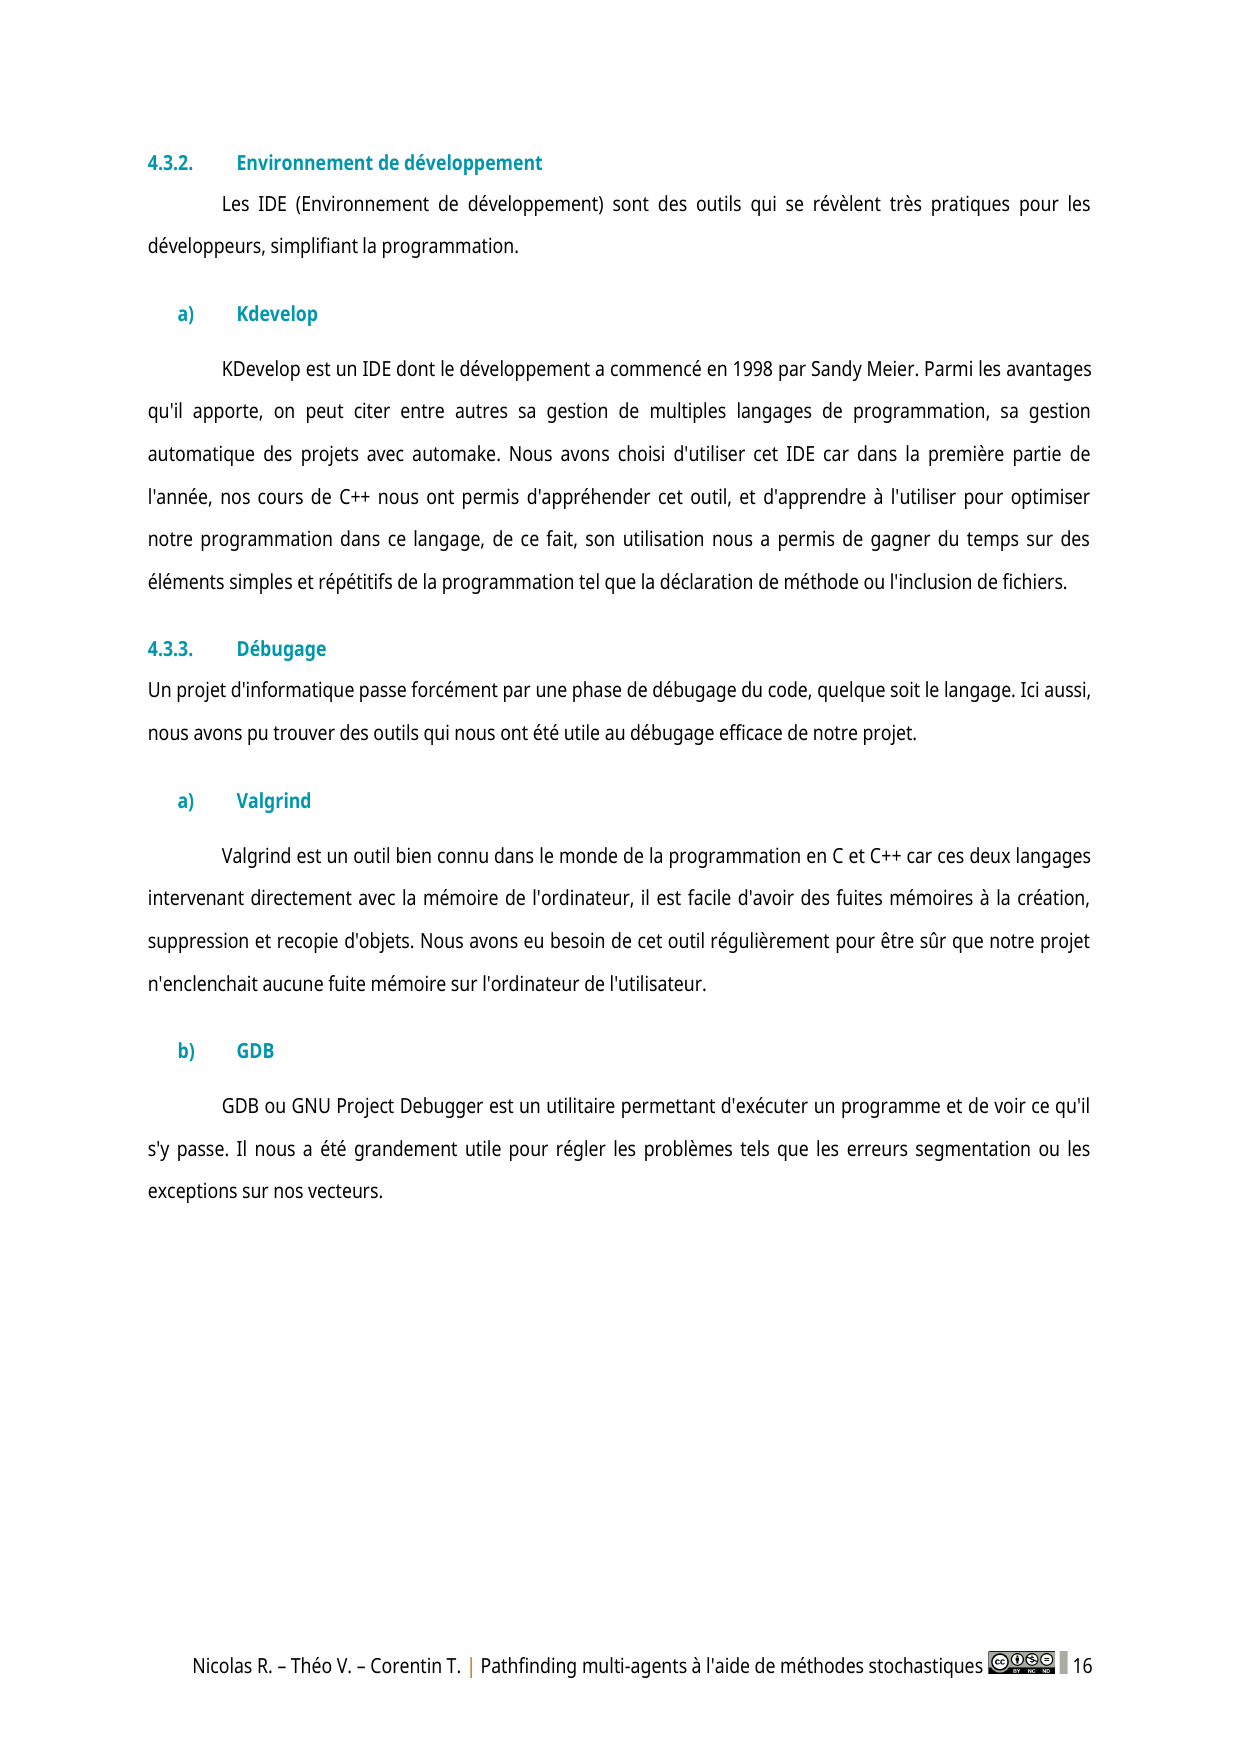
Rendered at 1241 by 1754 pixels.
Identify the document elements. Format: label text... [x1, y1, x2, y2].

text Valgrind est un outil bien connu dans le monde de la programmation en C et C++ car ces deux langages intervenant directement avec la mémoire de l'ordinateur, il est facile d'avoir des fuites mémoires à la création, suppression et recopie d'objets. Nous avons eu besoin de cet outil régulièrement pour être sûr que notre projet n'enclenchait aucune fuite mémoire sur l'ordinateur de l'utilisateur. [148, 841, 1092, 997]
text Un projet d'informatique passe forcément par une phase de débugage du code, quelque soit le langage. Ici aussi, nous avons pu trouver des outils qui nous ont été utile au débugage efficace de notre projet. [148, 676, 1092, 747]
text KDevelop est un IDE dont le développement a commencé en 1998 par Sandy Meier. Parmi les avantages qu'il apporte, on peut citer entre autres sa gestion de multiples langages de programmation, sa gestion automatique des projets avec automake. Nous avons choisi d'utiliser cet IDE car dans la première partie de l'année, nos cours de C++ nous ont permis d'appréhender cet outil, et d'apprendre à l'utiliser pour optimiser notre programmation dans ce langage, de ce fait, son utilisation nous a permis de gagner du temps sur des éléments simples et répétitifs de la programmation tel que la déclaration de méthode ou l'inclusion de fichiers. [148, 354, 1092, 595]
text GDB ou GNU Project Debugger est un utilitaire permettant d'exécuter un programme et de voir ce qu'il s'y passe. Il nous a été grandement utile pour régler les problèmes tels que les erreurs segmentation ou les exceptions sur nos vecteurs. [148, 1091, 1092, 1205]
subtitle GDB [177, 1036, 1092, 1065]
subtitle Environnement de développement [148, 148, 1092, 176]
text Les IDE (Environnement de développement) sont des outils qui se révèlent très pratiques pour les développeurs, simplifiant la programmation. [148, 189, 1092, 260]
subtitle Débugage [148, 634, 1092, 663]
picture [988, 1651, 1055, 1674]
picture [1059, 1651, 1068, 1674]
subtitle Kdevelop [177, 299, 1092, 327]
subtitle Valgrind [177, 786, 1092, 814]
